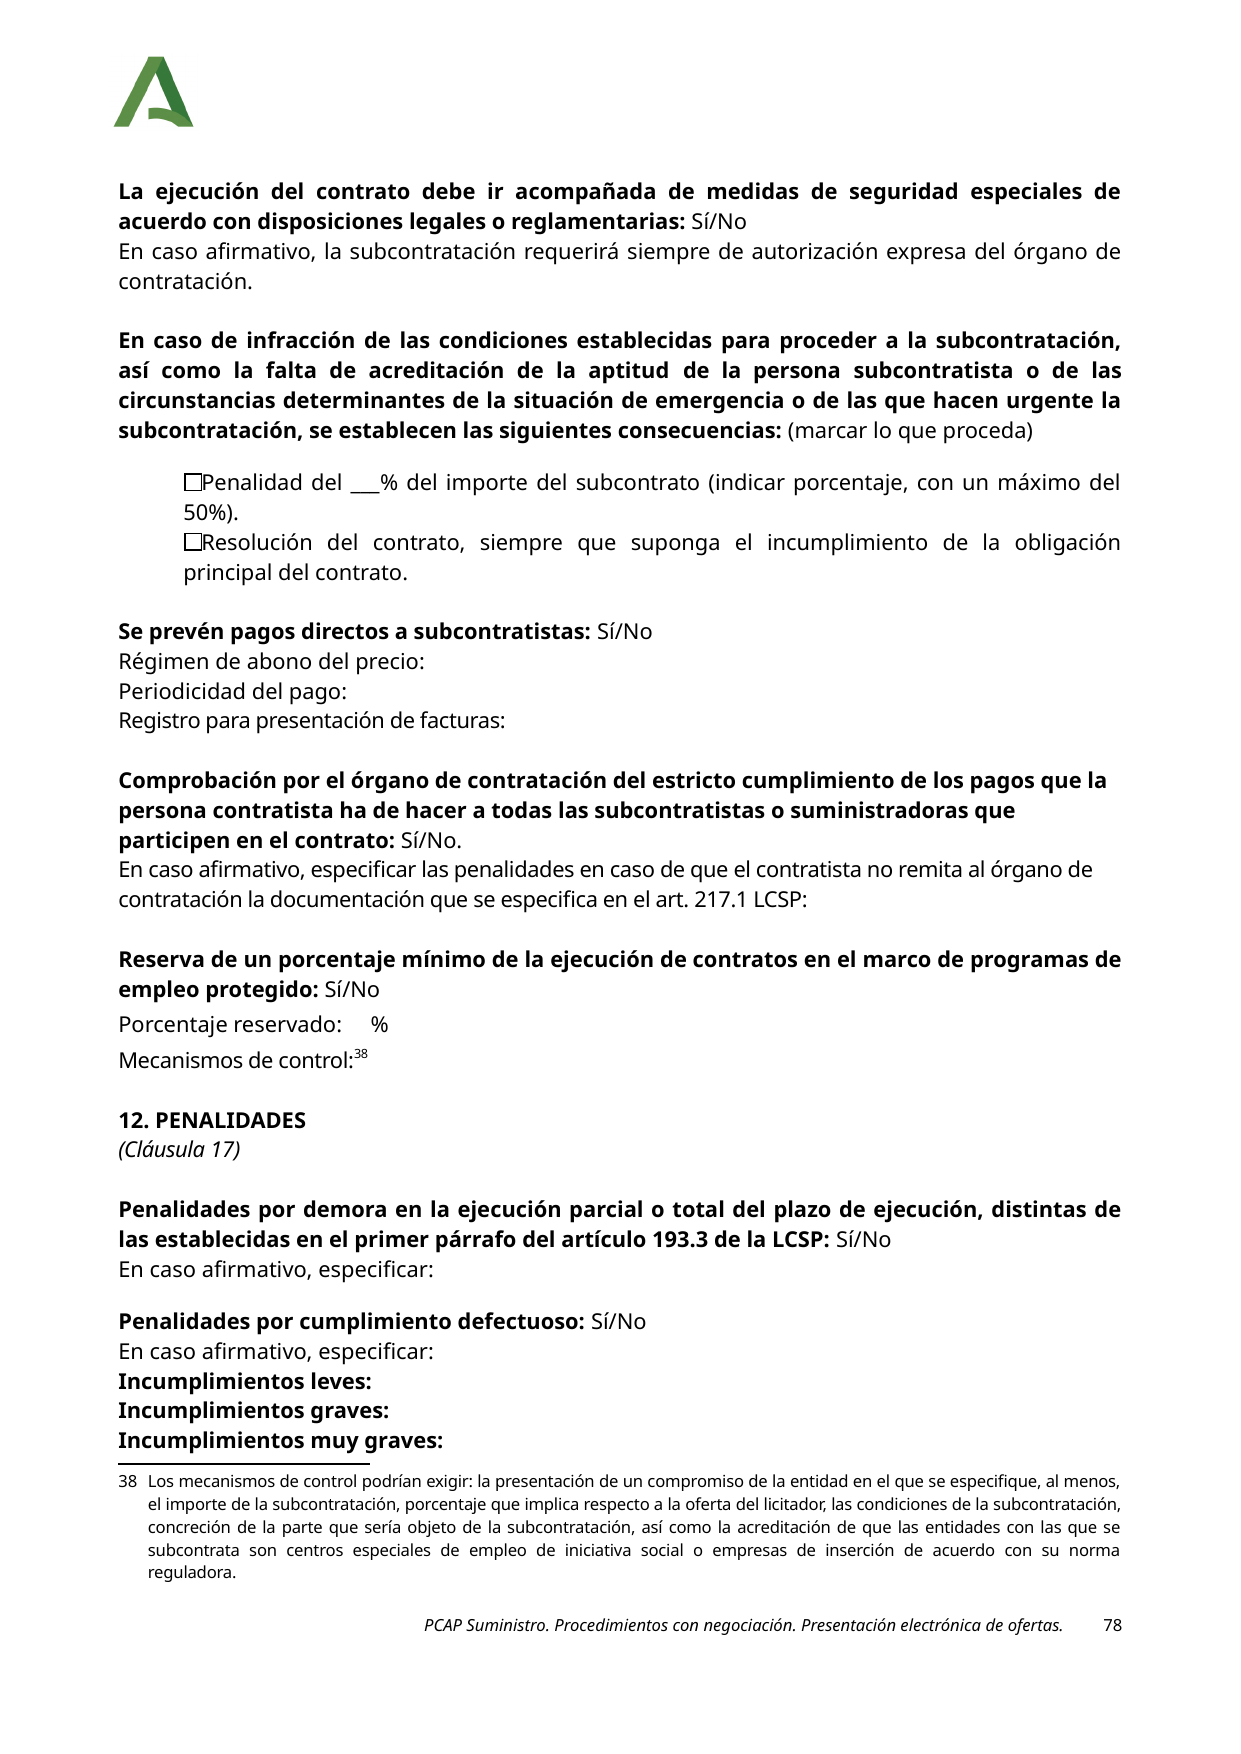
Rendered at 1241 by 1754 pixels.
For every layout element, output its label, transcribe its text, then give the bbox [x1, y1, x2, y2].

text Régimen de abono del precio: [118, 646, 1122, 676]
text Reserva de un porcentaje mínimo de la ejecución de contratos en el marco de programas de empleo protegido: Sí/No [118, 944, 1122, 1003]
text Comprobación por el órgano de contratación del estricto cumplimiento de los pagos que la persona contratista ha de hacer a todas las subcontratistas o suministradoras que participen en el contrato: Sí/No. [118, 765, 1122, 854]
text Los mecanismos de control podrían exigir: la presentación de un compromiso de la entidad en el que se especifique, al menos, el importe de la subcontratación, porcentaje que implica respecto a la oferta del licitador, las condiciones de la subcontratación, concreción de la parte que sería objeto de la subcontratación, así como la acreditación de que las entidades con las que se subcontrata son centros especiales de empleo de iniciativa social o empresas de inserción de acuerdo con su norma reguladora. [118, 1470, 1122, 1584]
picture [109, 52, 198, 131]
text Penalidades por demora en la ejecución parcial o total del plazo de ejecución, distintas de las establecidas en el primer párrafo del artículo 193.3 de la LCSP: Sí/No [118, 1194, 1122, 1254]
text Registro para presentación de facturas: [118, 706, 1122, 735]
text Periodicidad del pago: [118, 676, 1122, 706]
text Incumplimientos graves: [118, 1396, 1122, 1425]
text La ejecución del contrato debe ir acompañada de medidas de seguridad especiales de acuerdo con disposiciones legales o reglamentarias: Sí/No [118, 176, 1122, 236]
text Se prevén pagos directos a subcontratistas: Sí/No [118, 616, 1122, 646]
text En caso de infracción de las condiciones establecidas para proceder a la subcontratación, así como la falta de acreditación de la aptitud de la persona subcontratista o de las circunstancias determinantes de la situación de emergencia o de las que hacen urgente la subcontratación, se establecen las siguientes consecuencias: (marcar lo que proceda) [118, 325, 1122, 444]
text Mecanismos de control: [118, 1045, 1122, 1075]
text Incumplimientos muy graves: [118, 1425, 1122, 1455]
text (Cláusula 17) [118, 1134, 1122, 1164]
text En caso afirmativo, especificar: [118, 1336, 1122, 1366]
text Penalidad del ___% del importe del subcontrato (indicar porcentaje, con un máximo del 50%). [183, 467, 1122, 527]
text En caso afirmativo, especificar las penalidades en caso de que el contratista no remita al órgano de contratación la documentación que se especifica en el art. 217.1 LCSP: [118, 854, 1122, 914]
text Penalidades por cumplimiento defectuoso: Sí/No [118, 1306, 1122, 1336]
text Porcentaje reservado: % [118, 1009, 1122, 1039]
text Resolución del contrato, siempre que suponga el incumplimiento de la obligación principal del contrato. [183, 527, 1122, 586]
text Incumplimientos leves: [118, 1366, 1122, 1396]
text 12. PENALIDADES [118, 1105, 1122, 1134]
text En caso afirmativo, la subcontratación requerirá siempre de autorización expresa del órgano de contratación. [118, 236, 1122, 296]
text En caso afirmativo, especificar: [118, 1254, 1122, 1283]
